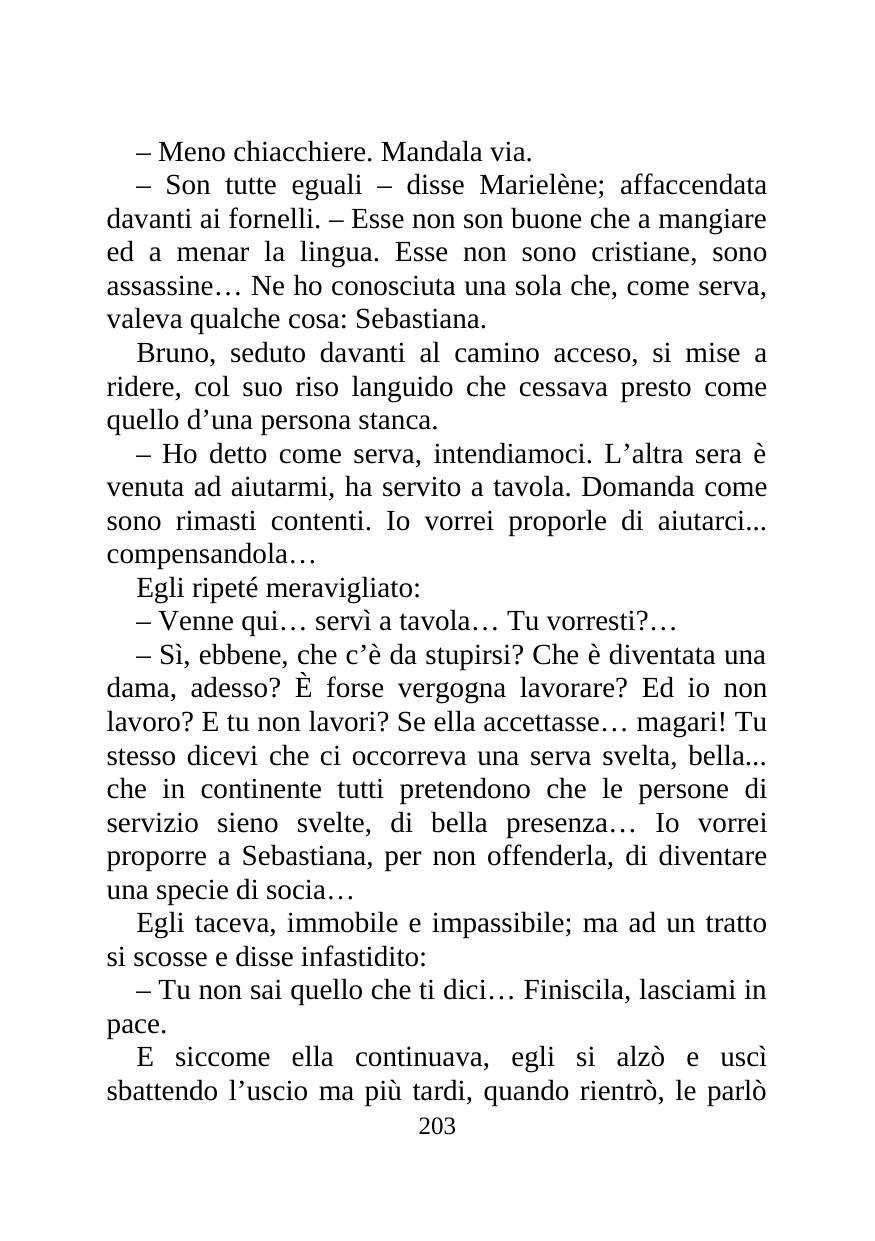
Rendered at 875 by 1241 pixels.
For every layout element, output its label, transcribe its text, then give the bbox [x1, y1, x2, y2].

text – Son tutte eguali – disse Marielène; affaccendata davanti ai fornelli. – Esse non son buone che a mangiare ed a menar la lingua. Esse non sono cristiane, sono assassine… Ne ho conosciuta una sola che, come serva, valeva qualche cosa: Sebastiana. [106, 167, 768, 335]
text – Tu non sai quello che ti dici… Finiscila, lasciami in pace. [106, 972, 768, 1039]
text – Ho detto come serva, intendiamoci. L’altra sera è venuta ad aiutarmi, ha servito a tavola. Domanda come sono rimasti contenti. Io vorrei proporle di aiutarci... compensandola… [106, 436, 768, 570]
text E siccome ella continuava, egli si alzò e uscì sbattendo l’uscio ma più tardi, quando rientrò, le parlò [106, 1039, 768, 1107]
text Egli ripeté meravigliato: [106, 570, 768, 603]
text – Sì, ebbene, che c’è da stupirsi? Che è diventata una dama, adesso? È forse vergogna lavorare? Ed io non lavoro? E tu non lavori? Se ella accettasse… magari! Tu stesso dicevi che ci occorreva una serva svelta, bella... che in continente tutti pretendono che le persone di servizio sieno svelte, di bella presenza… Io vorrei proporre a Sebastiana, per non offenderla, di diventare una specie di socia… [106, 637, 768, 905]
text Bruno, seduto davanti al camino acceso, si mise a ridere, col suo riso languido che cessava presto come quello d’una persona stanca. [106, 335, 768, 436]
text – Venne qui… servì a tavola… Tu vorresti?… [106, 603, 768, 637]
text – Meno chiacchiere. Mandala via. [106, 134, 768, 167]
text Egli taceva, immobile e impassibile; ma ad un tratto si scosse e disse infastidito: [106, 905, 768, 972]
